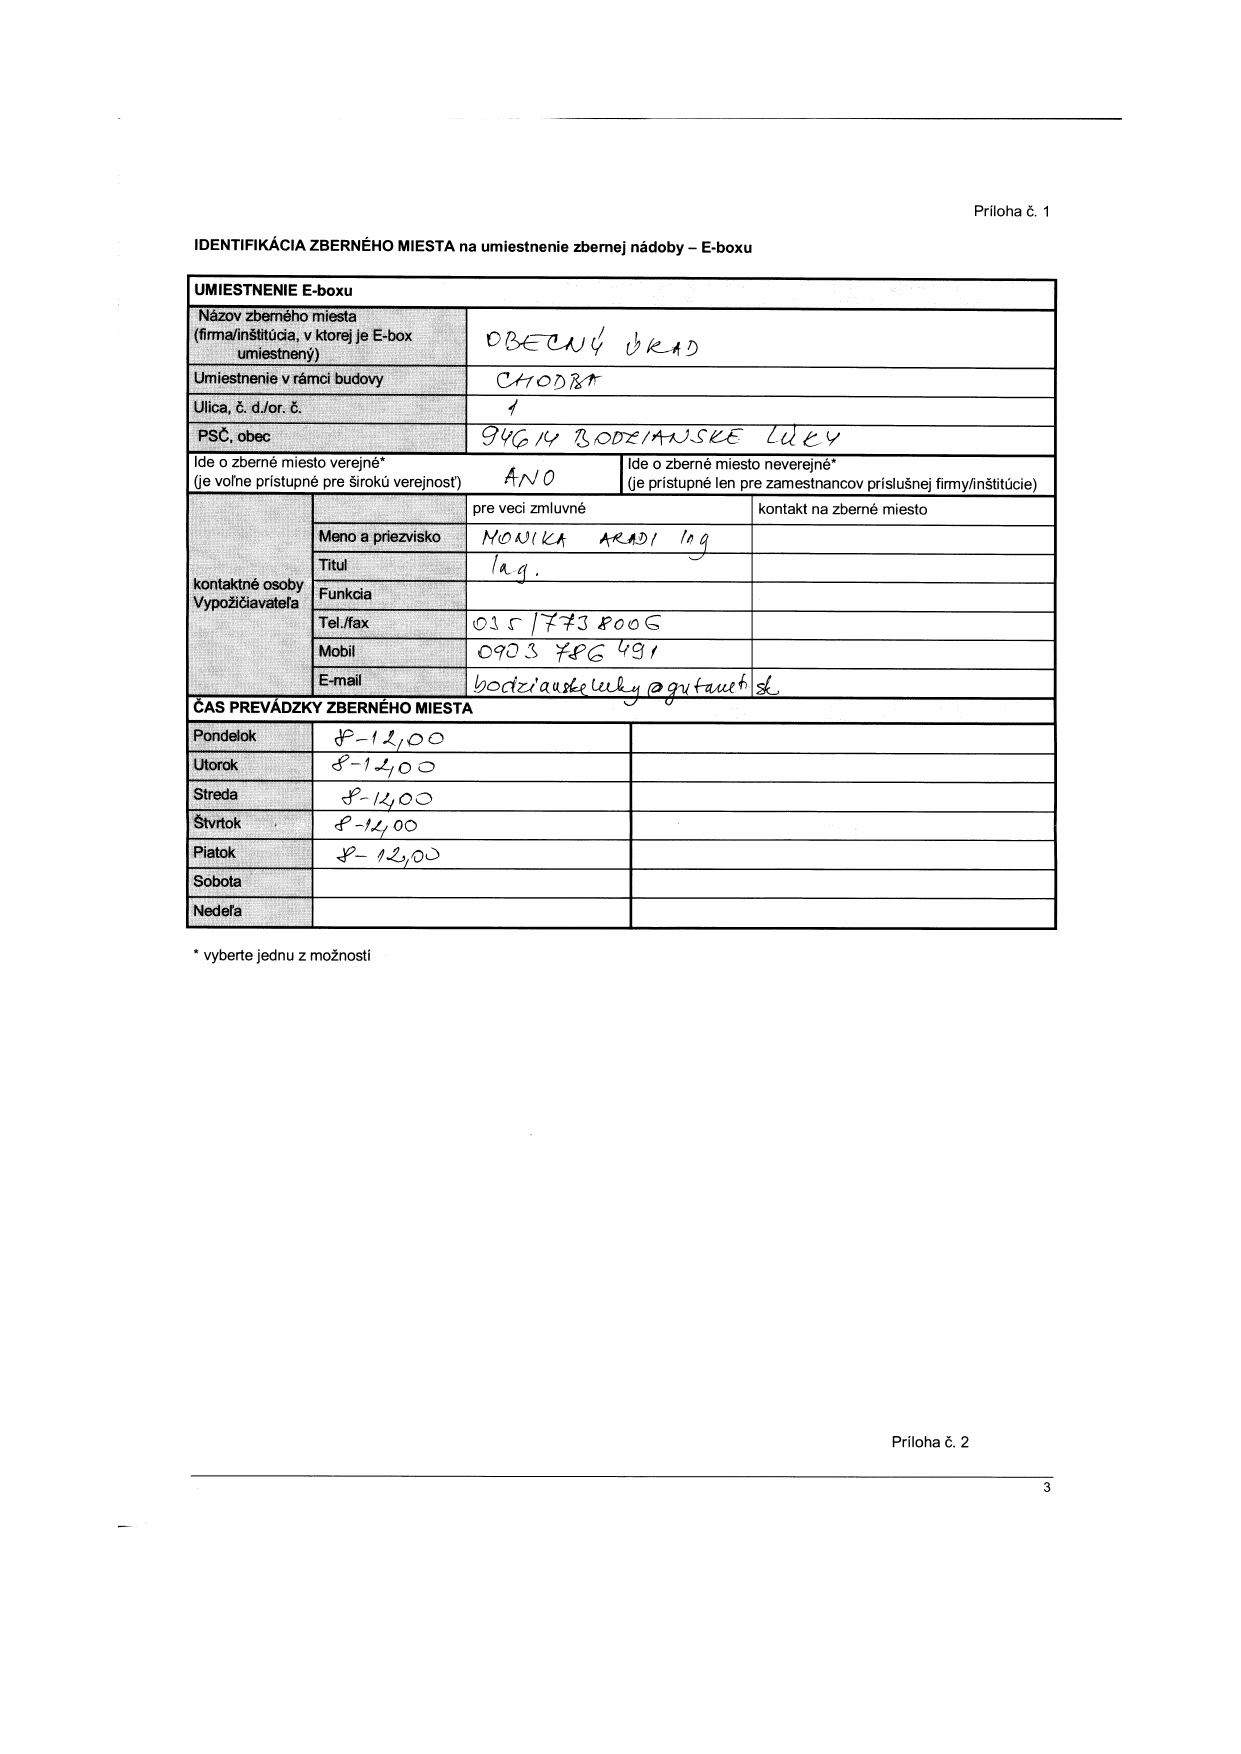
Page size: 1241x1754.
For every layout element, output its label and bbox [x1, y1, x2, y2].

picture [118, 118, 1122, 1538]
